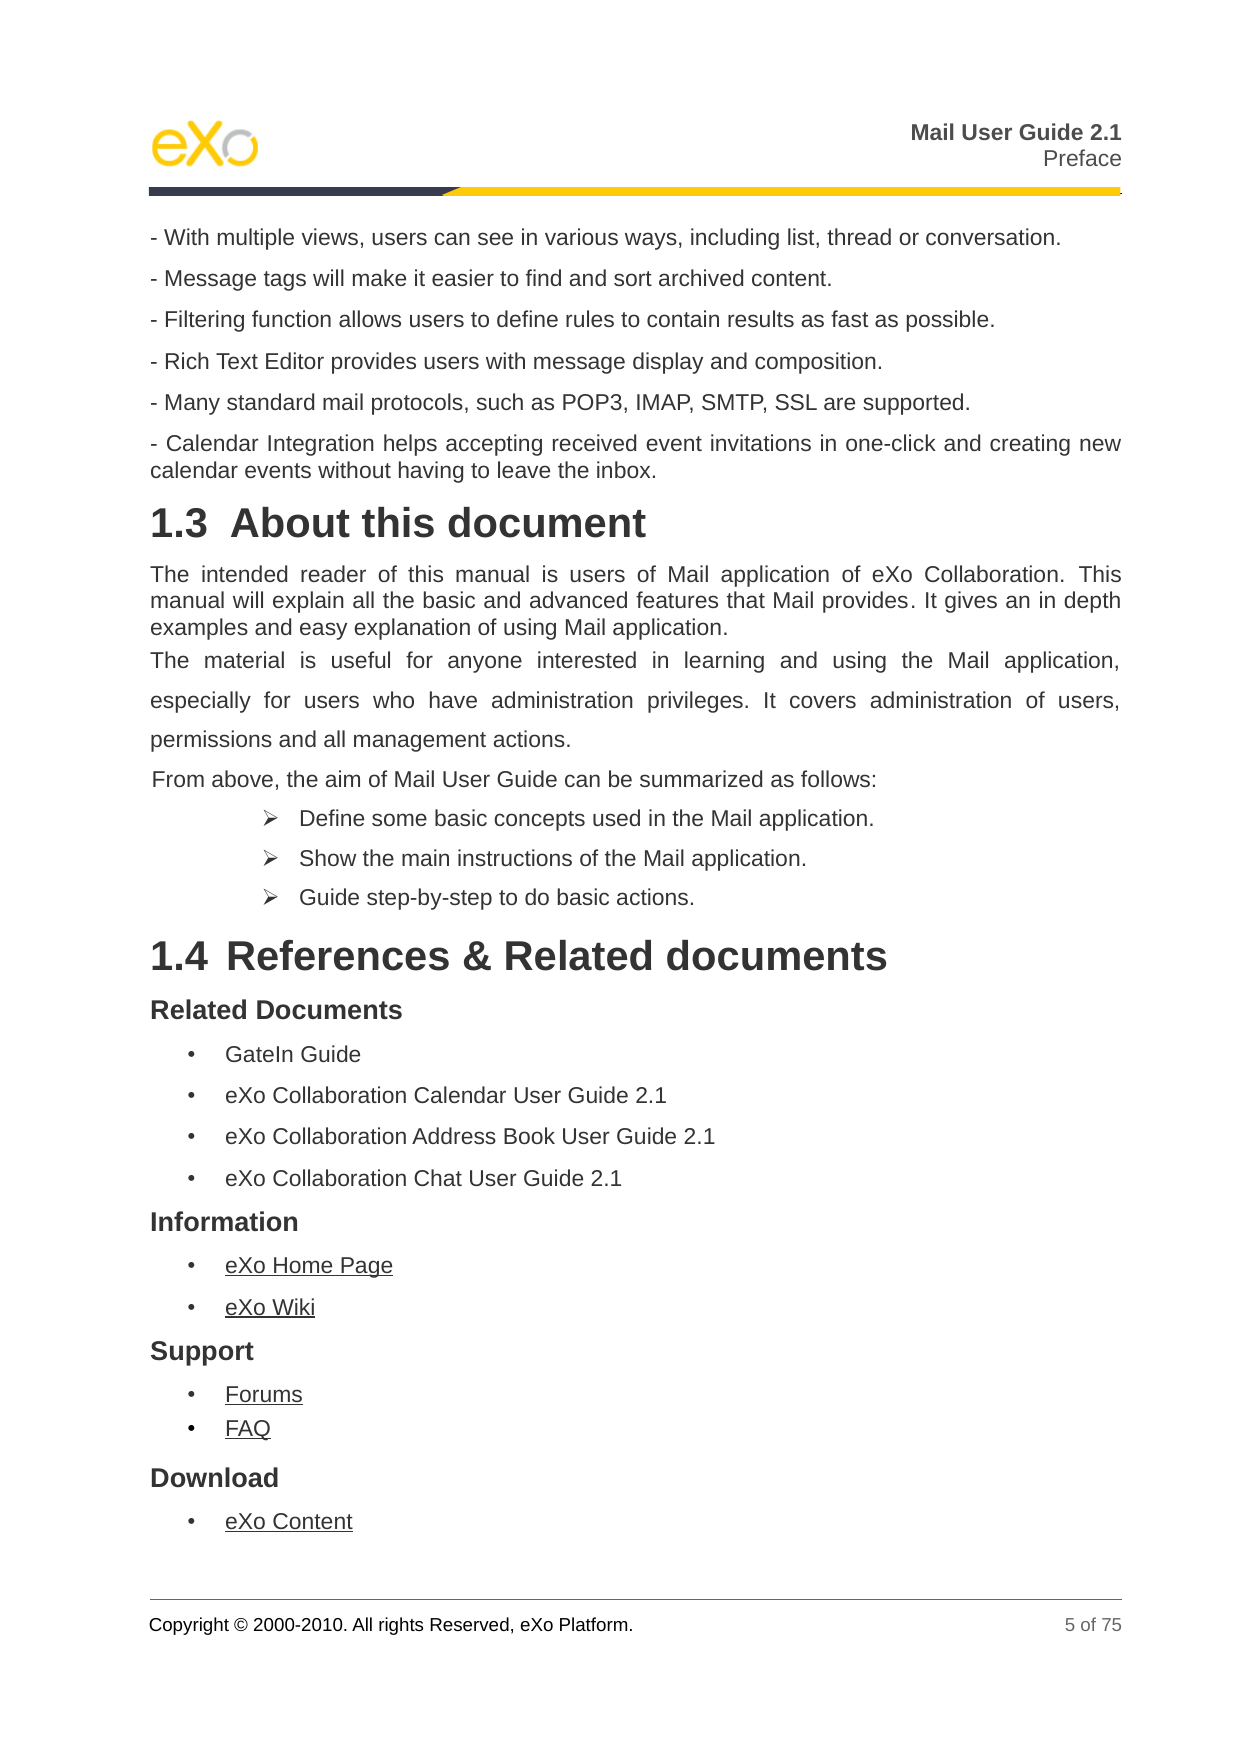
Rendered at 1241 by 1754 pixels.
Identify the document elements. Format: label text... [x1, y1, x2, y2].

subtitle References & Related documents [150, 931, 1122, 979]
picture [148, 187, 1121, 196]
list Forums [187, 1381, 1122, 1407]
text Information [150, 1206, 1122, 1237]
text - Message tags will make it easier to find and sort archived content. [150, 265, 1122, 291]
list Guide step-by-step to do basic actions. [261, 884, 1122, 911]
text - With multiple views, users can see in various ways, including list, thread or conversation. [150, 223, 1122, 250]
list From above, the aim of Mail User Guide can be summarized as follows: [114, 766, 1122, 792]
text - Filtering function allows users to define rules to contain results as fast as possible. [150, 306, 1122, 333]
list eXo Home Page [187, 1252, 1122, 1278]
list Define some basic concepts used in the Mail application. [261, 805, 1122, 832]
text The intended reader of this manual is users of Mail application of eXo Collaboration. This manual will explain all the basic and advanced features that Mail provides. It gives an in depth examples and easy explanation of using Mail application. [150, 561, 1122, 640]
text Support [150, 1335, 1122, 1366]
list Show the main instructions of the Mail application. [261, 845, 1122, 871]
text Download [150, 1462, 1122, 1493]
list GateIn Guide [187, 1041, 1122, 1067]
subtitle About this document [150, 498, 1122, 546]
list eXo Collaboration Chat User Guide 2.1 [187, 1164, 1122, 1191]
list eXo Collaboration Address Book User Guide 2.1 [187, 1123, 1122, 1149]
text - Many standard mail protocols, such as POP3, IMAP, SMTP, SSL are supported. [150, 389, 1122, 415]
text - Rich Text Editor provides users with message display and composition. [150, 348, 1122, 374]
list eXo Collaboration Calendar User Guide 2.1 [187, 1082, 1122, 1108]
text The material is useful for anyone interested in learning and using the Mail application, especially for users who have administration privileges. It covers administration of users, permissions and all management actions. [150, 647, 1122, 753]
list FAQ [187, 1415, 1122, 1441]
subtitle Related Documents [75, 994, 1122, 1026]
list eXo Content [187, 1508, 1122, 1534]
picture [152, 120, 259, 167]
text - Calendar Integration helps accepting received event invitations in one-click and creating new calendar events without having to leave the inbox. [150, 430, 1122, 483]
list eXo Wiki [187, 1293, 1122, 1320]
